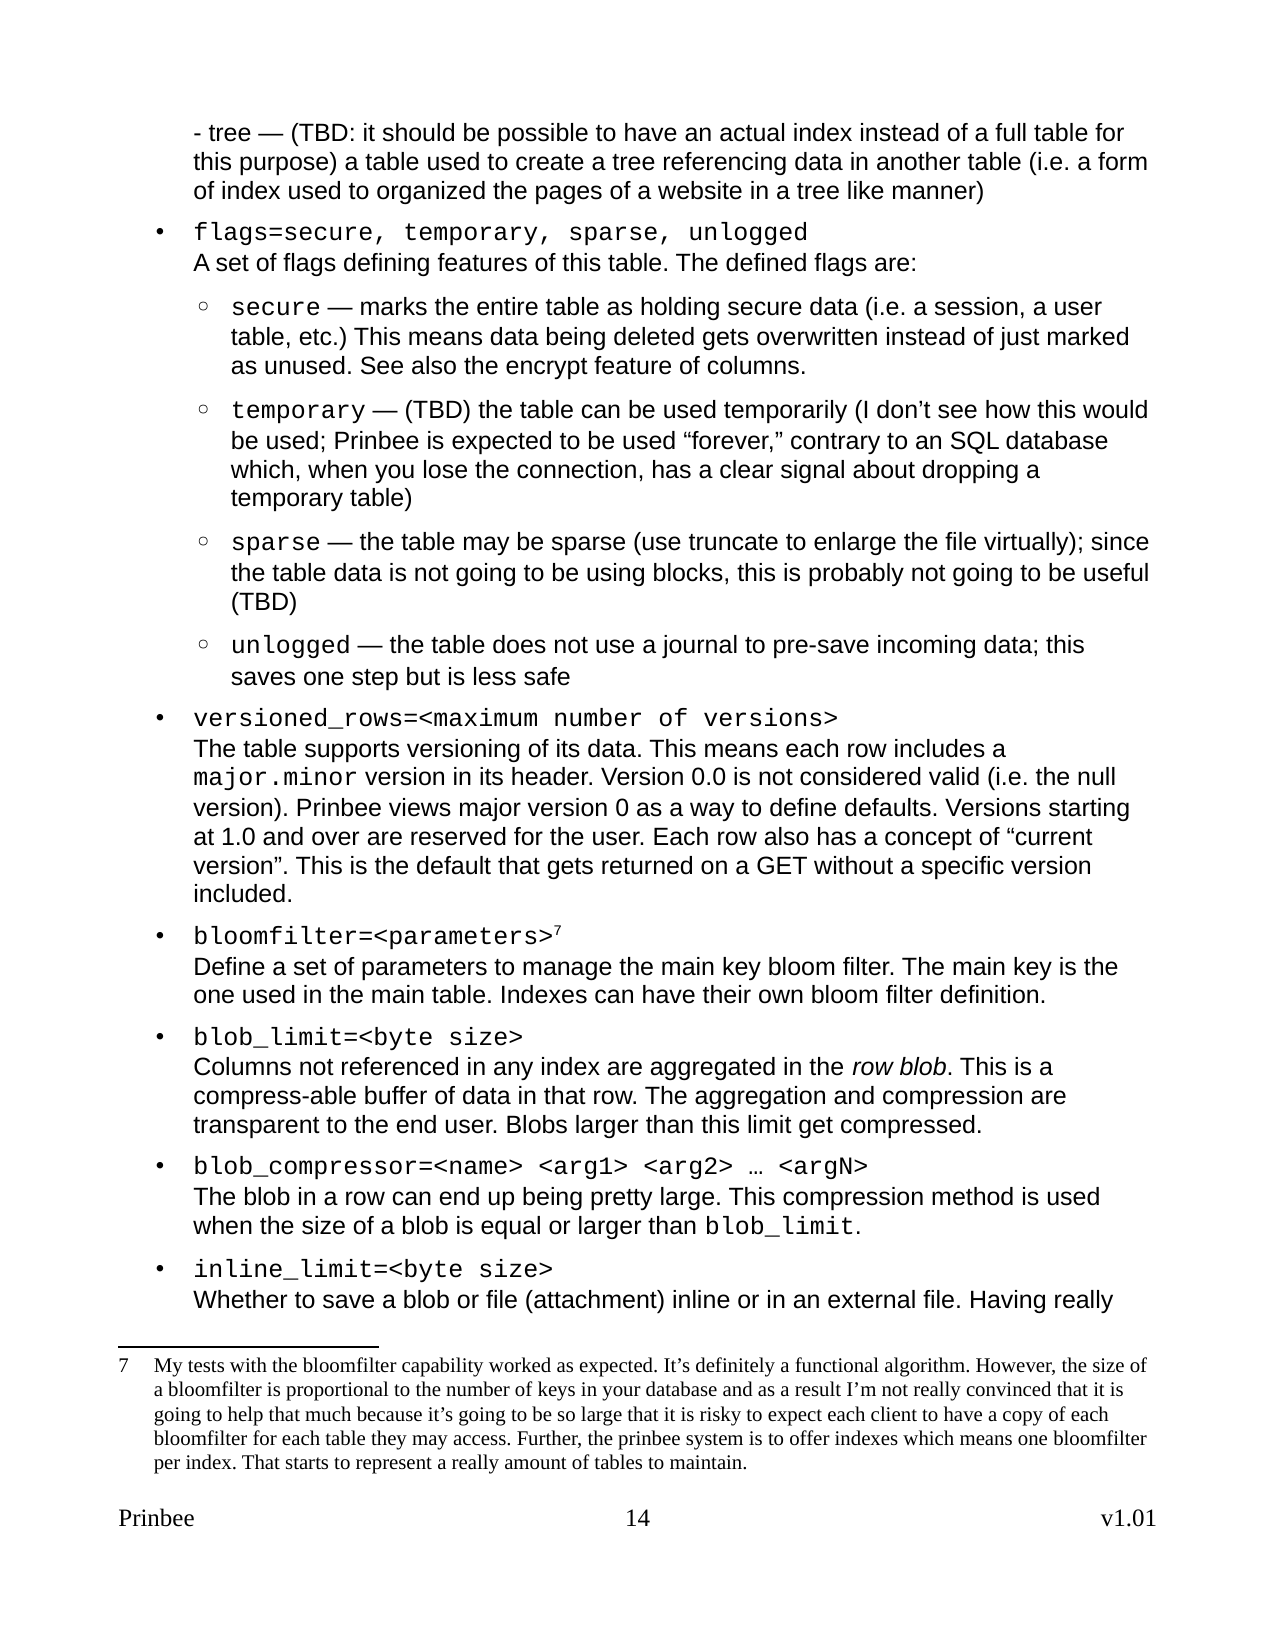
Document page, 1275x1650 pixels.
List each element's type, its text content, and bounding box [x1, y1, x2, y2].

list unlogged — the table does not use a journal to pre-save incoming data; this saves one step but is less safe [193, 631, 1157, 690]
list inline_limit=<byte size> Whether to save a blob or file (attachment) inline or in an external file. Having really [156, 1257, 1157, 1314]
list flags=secure, temporary, sparse, unlogged A set of flags defining features of this table. The defined flags are: [156, 219, 1157, 276]
list - tree — (TBD: it should be possible to have an actual index instead of a full table for this purpose) a table used to create a tree referencing data in another table (i.e. a form of index used to organized the pages of a website in a tree like manner) [156, 118, 1157, 204]
list versioned_rows=<maximum number of versions> The table supports versioning of its data. This means each row includes a major.minor version in its header. Version 0.0 is not considered valid (i.e. the null version). Prinbee views major version 0 as a way to define defaults. Versions starting at 1.0 and over are reserved for the user. Each row also has a concept of “current version”. This is the default that gets returned on a GET without a specific version included. [156, 705, 1157, 908]
list bloomfilter=<parameters> Define a set of parameters to manage the main key bloom filter. The main key is the one used in the main table. Indexes can have their own bloom filter definition. [156, 923, 1157, 1009]
list sparse — the table may be sparse (use truncate to enlarge the file virtually); since the table data is not going to be using blocks, this is probably not going to be useful (TBD) [193, 527, 1157, 616]
list blob_compressor=<name> <arg1> <arg2> … <argN> The blob in a row can end up being pretty large. This compression method is used when the size of a blob is equal or larger than blob_limit. [156, 1154, 1157, 1242]
list blob_limit=<byte size> Columns not referenced in any index are aggregated in the row blob. This is a compress-able buffer of data in that row. The aggregation and compression are transparent to the end user. Blobs larger than this limit get compressed. [156, 1024, 1157, 1139]
list My tests with the bloomfilter capability worked as expected. It’s definitely a functional algorithm. However, the size of a bloomfilter is proportional to the number of keys in your database and as a result I’m not really convinced that it is going to help that much because it’s going to be so large that it is risky to expect each client to have a copy of each bloomfilter for each table they may access. Further, the prinbee system is to offer indexes which means one bloomfilter per index. That starts to represent a really amount of tables to maintain. [118, 1353, 1157, 1474]
list temporary — (TBD) the table can be used temporarily (I don’t see how this would be used; Prinbee is expected to be used “forever,” contrary to an SQL database which, when you lose the connection, has a clear signal about dropping a temporary table) [193, 395, 1157, 512]
list secure — marks the entire table as holding secure data (i.e. a session, a user table, etc.) This means data being deleted gets overwritten instead of just marked as unused. See also the encrypt feature of columns. [193, 291, 1157, 380]
